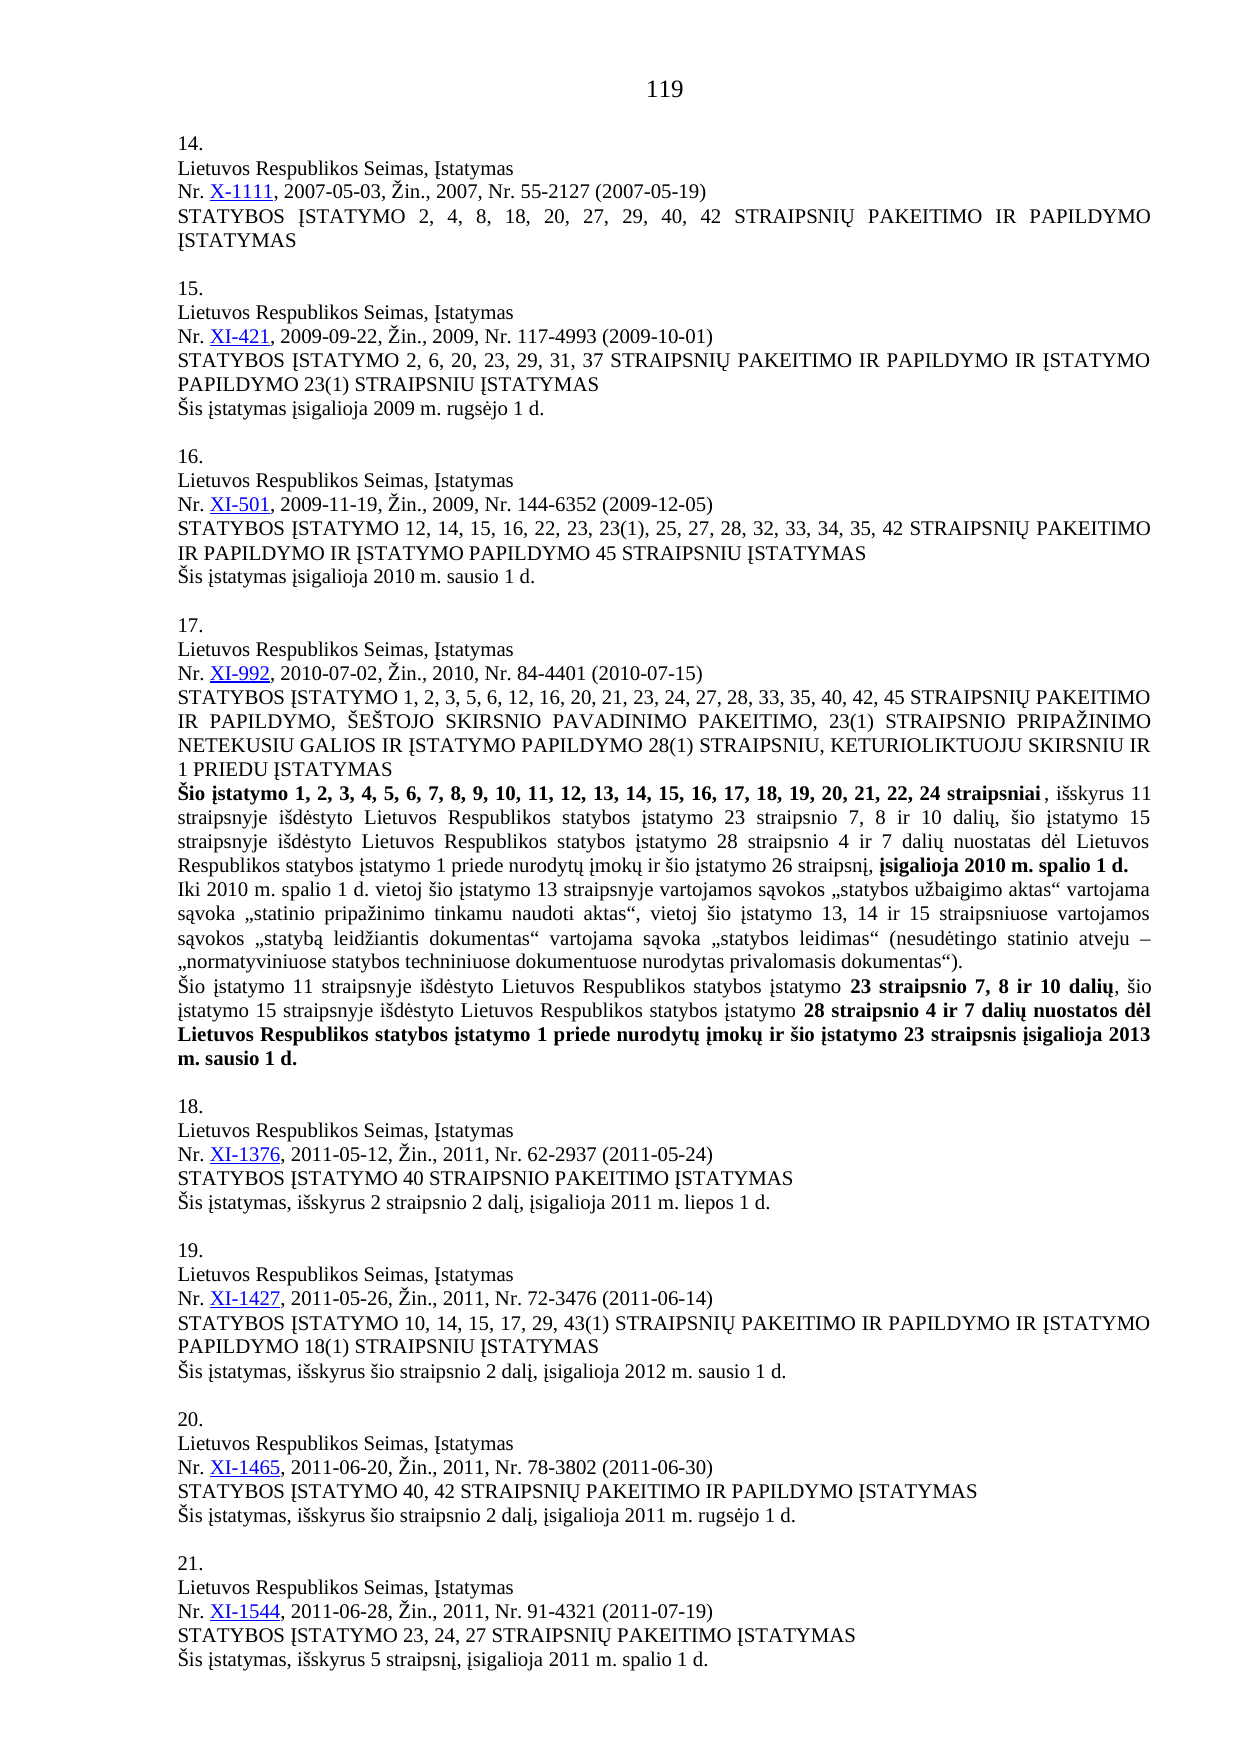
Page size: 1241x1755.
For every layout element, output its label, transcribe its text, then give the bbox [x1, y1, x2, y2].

text Šis įstatymas įsigalioja 2010 m. sausio 1 d. [177, 564, 1152, 588]
text Nr. XI-421, 2009-09-22, Žin., 2009, Nr. 117-4993 (2009-10-01) [177, 324, 1152, 348]
text STATYBOS ĮSTATYMO 12, 14, 15, 16, 22, 23, 23(1), 25, 27, 28, 32, 33, 34, 35, 42 STRAIPSNIŲ PAKEITIMO IR PAPILDYMO IR ĮSTATYMO PAPILDYMO 45 STRAIPSNIU ĮSTATYMAS [177, 516, 1152, 564]
text Šio įstatymo 1, 2, 3, 4, 5, 6, 7, 8, 9, 10, 11, 12, 13, 14, 15, 16, 17, 18, 19, 20, 21, 22, 24 straipsniai, išskyrus 11 straipsnyje išdėstyto Lietuvos Respublikos statybos įstatymo 23 straipsnio 7, 8 ir 10 dalių, šio įstatymo 15 straipsnyje išdėstyto Lietuvos Respublikos statybos įstatymo 28 straipsnio 4 ir 7 dalių nuostatas dėl Lietuvos Respublikos statybos įstatymo 1 priede nurodytų įmokų ir šio įstatymo 26 straipsnį, įsigalioja 2010 m. spalio 1 d. [177, 781, 1152, 877]
text STATYBOS ĮSTATYMO 10, 14, 15, 17, 29, 43(1) STRAIPSNIŲ PAKEITIMO IR PAPILDYMO IR ĮSTATYMO PAPILDYMO 18(1) STRAIPSNIU ĮSTATYMAS [177, 1310, 1152, 1358]
text Šis įstatymas įsigalioja 2009 m. rugsėjo 1 d. [177, 396, 1152, 420]
text STATYBOS ĮSTATYMO 40 STRAIPSNIO PAKEITIMO ĮSTATYMAS [177, 1166, 1152, 1190]
text Šis įstatymas, išskyrus 5 straipsnį, įsigalioja 2011 m. spalio 1 d. [177, 1647, 1152, 1671]
text Lietuvos Respublikos Seimas, Įstatymas [177, 637, 1152, 661]
text 19. [177, 1238, 1152, 1262]
text Nr. XI-1376, 2011-05-12, Žin., 2011, Nr. 62-2937 (2011-05-24) [177, 1142, 1152, 1166]
text STATYBOS ĮSTATYMO 2, 6, 20, 23, 29, 31, 37 STRAIPSNIŲ PAKEITIMO IR PAPILDYMO IR ĮSTATYMO PAPILDYMO 23(1) STRAIPSNIU ĮSTATYMAS [177, 348, 1152, 396]
text Lietuvos Respublikos Seimas, Įstatymas [177, 1118, 1152, 1142]
text Lietuvos Respublikos Seimas, Įstatymas [177, 1262, 1152, 1286]
text Nr. XI-1427, 2011-05-26, Žin., 2011, Nr. 72-3476 (2011-06-14) [177, 1286, 1152, 1310]
text STATYBOS ĮSTATYMO 23, 24, 27 STRAIPSNIŲ PAKEITIMO ĮSTATYMAS [177, 1623, 1152, 1647]
text Nr. X-1111, 2007-05-03, Žin., 2007, Nr. 55-2127 (2007-05-19) [177, 179, 1152, 203]
text Lietuvos Respublikos Seimas, Įstatymas [177, 155, 1152, 179]
text 16. [177, 444, 1152, 468]
text 14. [177, 131, 1152, 155]
text 20. [177, 1407, 1152, 1431]
text 21. [177, 1551, 1152, 1575]
text Šis įstatymas, išskyrus šio straipsnio 2 dalį, įsigalioja 2012 m. sausio 1 d. [177, 1358, 1152, 1383]
text Šio įstatymo 11 straipsnyje išdėstyto Lietuvos Respublikos statybos įstatymo 23 straipsnio 7, 8 ir 10 dalių, šio įstatymo 15 straipsnyje išdėstyto Lietuvos Respublikos statybos įstatymo 28 straipsnio 4 ir 7 dalių nuostatos dėl Lietuvos Respublikos statybos įstatymo 1 priede nurodytų įmokų ir šio įstatymo 23 straipsnis įsigalioja 2013 m. sausio 1 d. [177, 973, 1152, 1070]
text STATYBOS ĮSTATYMO 2, 4, 8, 18, 20, 27, 29, 40, 42 STRAIPSNIŲ PAKEITIMO IR PAPILDYMO ĮSTATYMAS [177, 203, 1152, 252]
text Iki 2010 m. spalio 1 d. vietoj šio įstatymo 13 straipsnyje vartojamos sąvokos „statybos užbaigimo aktas“ vartojama sąvoka „statinio pripažinimo tinkamu naudoti aktas“, vietoj šio įstatymo 13, 14 ir 15 straipsniuose vartojamos sąvokos „statybą leidžiantis dokumentas“ vartojama sąvoka „statybos leidimas“ (nesudėtingo statinio atveju – „normatyviniuose statybos techniniuose dokumentuose nurodytas privalomasis dokumentas“). [177, 877, 1152, 973]
text 17. [177, 613, 1152, 637]
text 15. [177, 276, 1152, 300]
text Šis įstatymas, išskyrus šio straipsnio 2 dalį, įsigalioja 2011 m. rugsėjo 1 d. [177, 1503, 1152, 1527]
text Lietuvos Respublikos Seimas, Įstatymas [177, 1575, 1152, 1599]
text Lietuvos Respublikos Seimas, Įstatymas [177, 300, 1152, 324]
text Nr. XI-1465, 2011-06-20, Žin., 2011, Nr. 78-3802 (2011-06-30) [177, 1455, 1152, 1479]
text Šis įstatymas, išskyrus 2 straipsnio 2 dalį, įsigalioja 2011 m. liepos 1 d. [177, 1190, 1152, 1214]
text Lietuvos Respublikos Seimas, Įstatymas [177, 468, 1152, 492]
text Nr. XI-992, 2010-07-02, Žin., 2010, Nr. 84-4401 (2010-07-15) [177, 661, 1152, 685]
text STATYBOS ĮSTATYMO 1, 2, 3, 5, 6, 12, 16, 20, 21, 23, 24, 27, 28, 33, 35, 40, 42, 45 STRAIPSNIŲ PAKEITIMO IR PAPILDYMO, ŠEŠTOJO SKIRSNIO PAVADINIMO PAKEITIMO, 23(1) STRAIPSNIO PRIPAŽINIMO NETEKUSIU GALIOS IR ĮSTATYMO PAPILDYMO 28(1) STRAIPSNIU, KETURIOLIKTUOJU SKIRSNIU IR 1 PRIEDU ĮSTATYMAS [177, 685, 1152, 781]
text Nr. XI-1544, 2011-06-28, Žin., 2011, Nr. 91-4321 (2011-07-19) [177, 1599, 1152, 1623]
text STATYBOS ĮSTATYMO 40, 42 STRAIPSNIŲ PAKEITIMO IR PAPILDYMO ĮSTATYMAS [177, 1479, 1152, 1503]
text Nr. XI-501, 2009-11-19, Žin., 2009, Nr. 144-6352 (2009-12-05) [177, 492, 1152, 516]
text Lietuvos Respublikos Seimas, Įstatymas [177, 1431, 1152, 1455]
text 18. [177, 1094, 1152, 1118]
